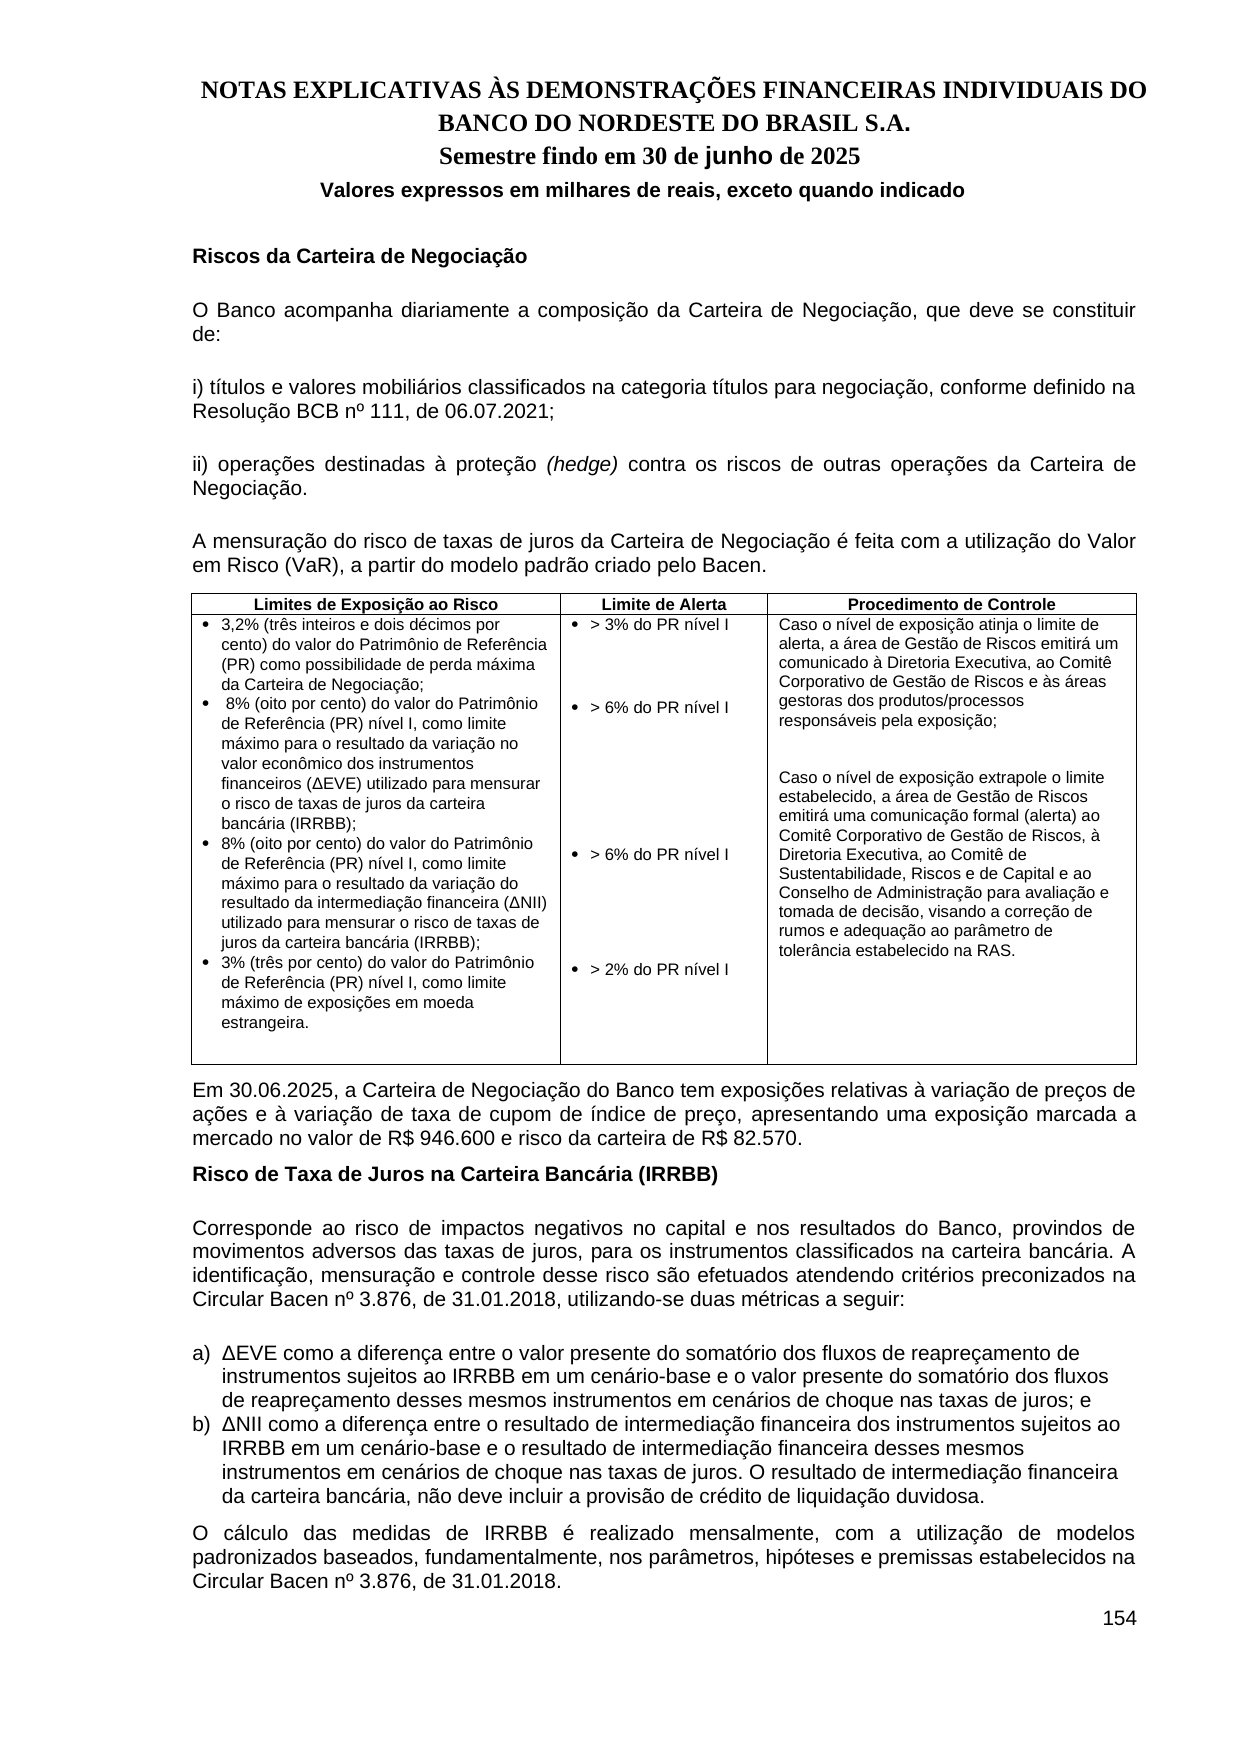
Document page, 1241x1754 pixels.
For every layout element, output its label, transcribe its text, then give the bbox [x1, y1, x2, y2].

table_header Procedimento de Controle [768, 594, 1136, 613]
text Corresponde ao risco de impactos negativos no capital e nos resultados do Banco, provindos de movimentos adversos das taxas de juros, para os instrumentos classificados na carteira bancária. A identificação, mensuração e controle desse risco são efetuados atendendo critérios preconizados na Circular Bacen nº 3.876, de 31.01.2018, utilizando-se duas métricas a seguir: [192, 1215, 1137, 1311]
text Em 30.06.2025, a Carteira de Negociação do Banco tem exposições relativas à variação de preços de ações e à variação de taxa de cupom de índice de preço, apresentando uma exposição marcada a mercado no valor de R$ 946.600 e risco da carteira de R$ 82.570. [192, 1078, 1137, 1150]
table_cell > 3% do PR nível I > 6% do PR nível I > 6% do PR nível I > 2% do PR nível I [561, 615, 767, 1064]
text O cálculo das medidas de IRRBB é realizado mensalmente, com a utilização de modelos padronizados baseados, fundamentalmente, nos parâmetros, hipóteses e premissas estabelecidos na Circular Bacen nº 3.876, de 31.01.2018. [192, 1521, 1137, 1592]
text Risco de Taxa de Juros na Carteira Bancária (IRRBB) [192, 1162, 1137, 1186]
table_header Limites de Exposição ao Risco [192, 594, 560, 613]
table_cell 3,2% (três inteiros e dois décimos por cento) do valor do Patrimônio de Referência (PR) como possibilidade de perda máxima da Carteira de Negociação; 8% (oito por cento) do valor do Patrimônio de Referência (PR) nível I, como limite máximo para o resultado da variação no valor econômico dos instrumentos financeiros (ΔEVE) utilizado para mensurar o risco de taxas de juros da carteira bancária (IRRBB); 8% (oito por cento) do valor do Patrimônio de Referência (PR) nível I, como limite máximo para o resultado da variação do resultado da intermediação financeira (ΔNII) utilizado para mensurar o risco de taxas de juros da carteira bancária (IRRBB); 3% (três por cento) do valor do Patrimônio de Referência (PR) nível I, como limite máximo de exposições em moeda estrangeira. [192, 615, 560, 1064]
text i) títulos e valores mobiliários classificados na categoria títulos para negociação, conforme definido na Resolução BCB nº 111, de 06.07.2021; [192, 374, 1137, 422]
table_header Limite de Alerta [561, 594, 767, 613]
text Riscos da Carteira de Negociação [192, 244, 1137, 268]
text O Banco acompanha diariamente a composição da Carteira de Negociação, que deve se constituir de: [192, 297, 1137, 345]
list ΔEVE como a diferença entre o valor presente do somatório dos fluxos de reapreçamento de instrumentos sujeitos ao IRRBB em um cenário-base e o valor presente do somatório dos fluxos de reapreçamento desses mesmos instrumentos em cenários de choque nas taxas de juros; e [192, 1340, 1137, 1412]
text A mensuração do risco de taxas de juros da Carteira de Negociação é feita com a utilização do Valor em Risco (VaR), a partir do modelo padrão criado pelo Bacen. [192, 529, 1137, 577]
table_cell Caso o nível de exposição atinja o limite de alerta, a área de Gestão de Riscos emitirá um comunicado à Diretoria Executiva, ao Comitê Corporativo de Gestão de Riscos e às áreas gestoras dos produtos/processos responsáveis pela exposição; Caso o nível de exposição extrapole o limite estabelecido, a área de Gestão de Riscos emitirá uma comunicação formal (alerta) ao Comitê Corporativo de Gestão de Riscos, à Diretoria Executiva, ao Comitê de Sustentabilidade, Riscos e de Capital e ao Conselho de Administração para avaliação e tomada de decisão, visando a correção de rumos e adequação ao parâmetro de tolerância estabelecido na RAS. [768, 615, 1136, 1064]
list ΔNII como a diferença entre o resultado de intermediação financeira dos instrumentos sujeitos ao IRRBB em um cenário-base e o resultado de intermediação financeira desses mesmos instrumentos em cenários de choque nas taxas de juros. O resultado de intermediação financeira da carteira bancária, não deve incluir a provisão de crédito de liquidação duvidosa. [192, 1412, 1137, 1508]
text ii) operações destinadas à proteção (hedge) contra os riscos de outras operações da Carteira de Negociação. [192, 452, 1137, 499]
